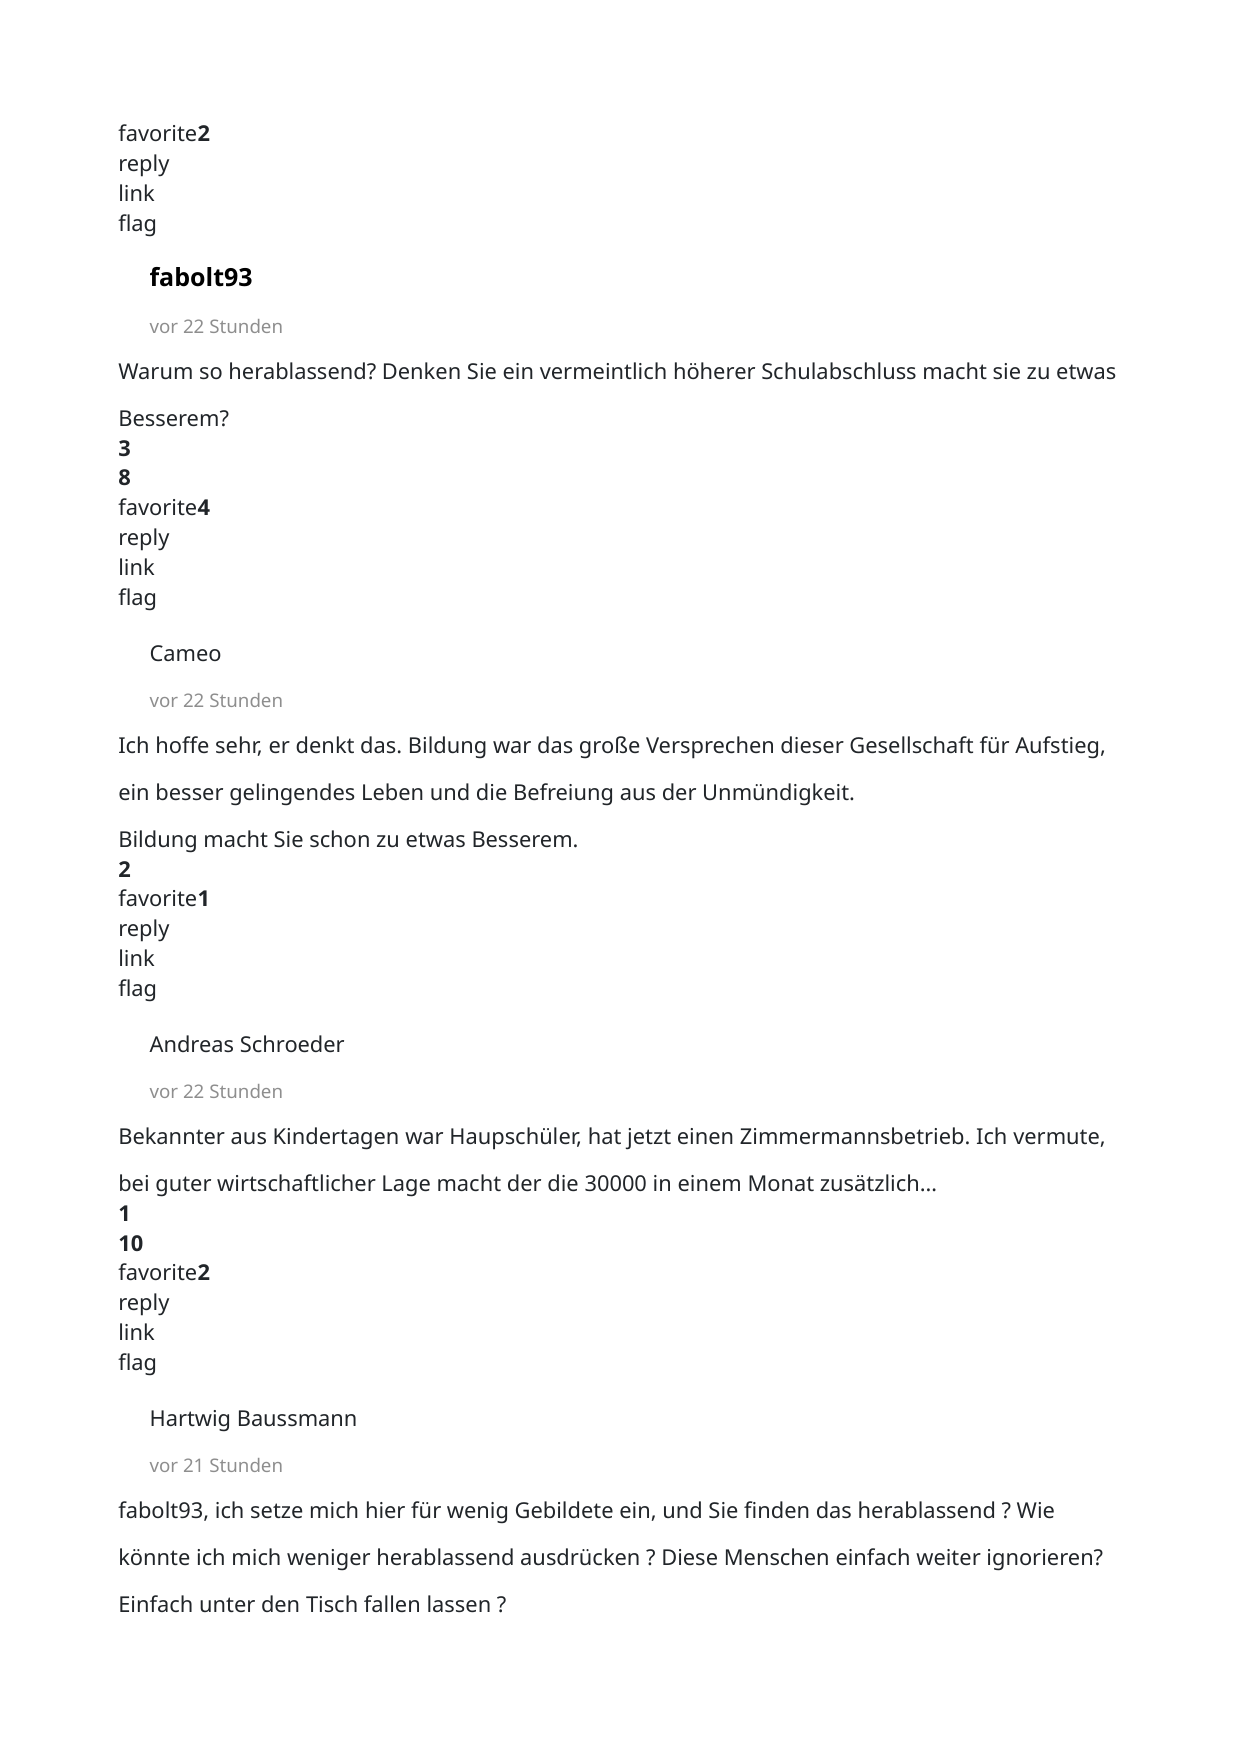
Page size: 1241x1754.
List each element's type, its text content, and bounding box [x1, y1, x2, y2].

text favorite2 [118, 118, 1122, 148]
text flag [118, 1347, 1122, 1377]
text favorite2 [118, 1257, 1122, 1287]
text favorite4 [118, 492, 1122, 522]
text flag [118, 582, 1122, 611]
text Ich hoffe sehr, er denkt das. Bildung war das große Versprechen dieser Gesellschaft für Aufstieg, ein besser gelingendes Leben und die Befreiung aus der Unmündigkeit. Bildung macht Sie schon zu etwas Besserem. [118, 713, 1122, 853]
text Warum so herablassend? Denken Sie ein vermeintlich höherer Schulabschluss macht sie zu etwas Besserem? [118, 339, 1122, 433]
text 1 [118, 1198, 1122, 1228]
text fabolt93 [149, 253, 1114, 293]
text Andreas Schroeder [149, 1018, 1114, 1059]
text Cameo [149, 627, 1114, 668]
text vor 22 Stunden [149, 309, 1122, 339]
text reply [118, 1287, 1122, 1317]
text reply [118, 148, 1122, 178]
text reply [118, 522, 1122, 552]
text Hartwig Baussmann [149, 1392, 1114, 1433]
text vor 21 Stunden [149, 1448, 1122, 1478]
text flag [118, 973, 1122, 1002]
text favorite1 [118, 883, 1122, 913]
text 10 [118, 1228, 1122, 1257]
text 2 [118, 853, 1122, 883]
text vor 22 Stunden [149, 1074, 1122, 1104]
text fabolt93, ich setze mich hier für wenig Gebildete ein, und Sie finden das herablassend ? Wie könnte ich mich weniger herablassend ausdrücken ? Diese Menschen einfach weiter ignorieren? Einfach unter den Tisch fallen lassen ? [118, 1478, 1122, 1619]
text link [118, 552, 1122, 582]
text link [118, 1317, 1122, 1347]
text reply [118, 913, 1122, 943]
text vor 22 Stunden [149, 683, 1122, 713]
text Bekannter aus Kindertagen war Haupschüler, hat jetzt einen Zimmermannsbetrieb. Ich vermute, bei guter wirtschaftlicher Lage macht der die 30000 in einem Monat zusätzlich… [118, 1104, 1122, 1198]
text link [118, 178, 1122, 207]
text 3 [118, 433, 1122, 462]
text link [118, 943, 1122, 973]
text flag [118, 207, 1122, 237]
text 8 [118, 462, 1122, 492]
